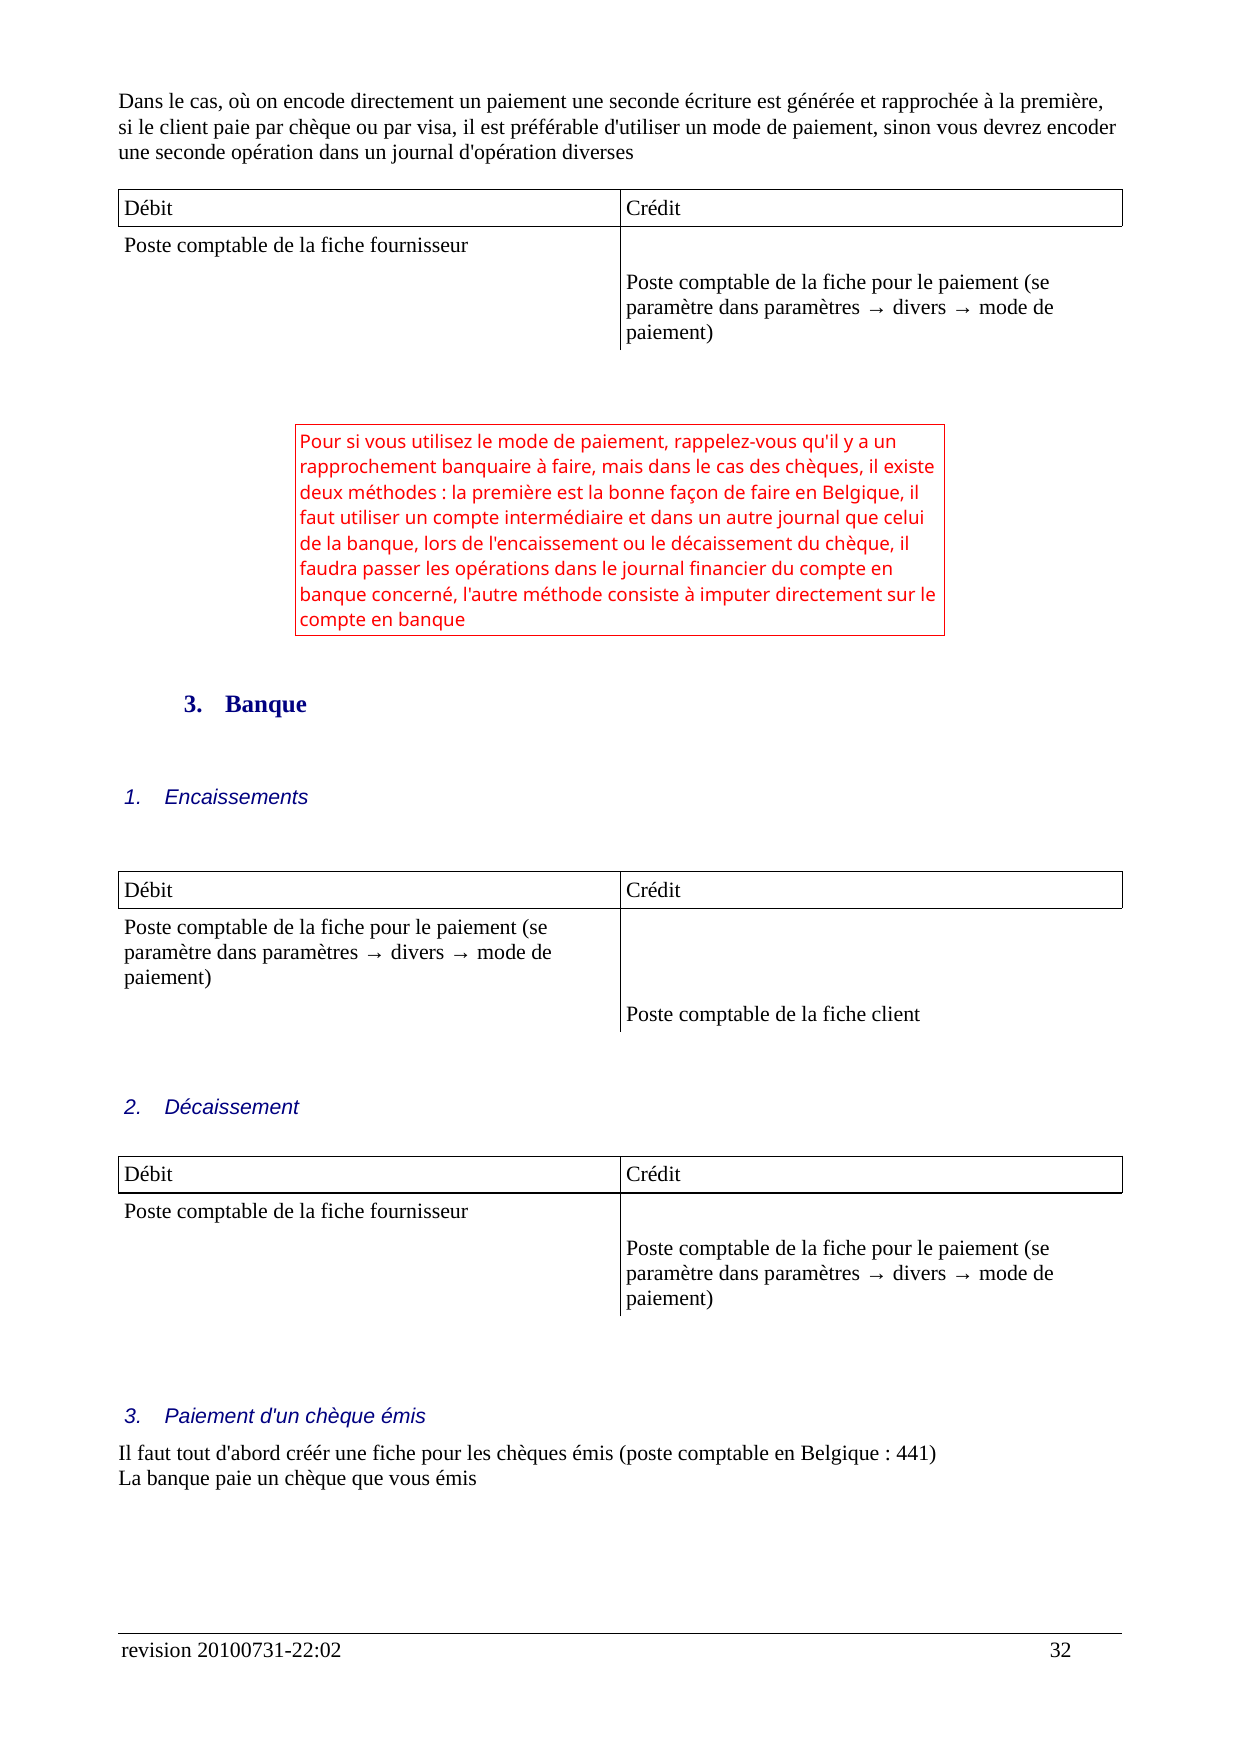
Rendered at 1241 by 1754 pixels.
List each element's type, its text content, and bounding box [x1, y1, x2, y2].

subtitle Banque [177, 689, 1122, 718]
table_header Crédit [621, 1157, 1122, 1192]
table_cell [621, 909, 1122, 995]
table_cell Poste comptable de la fiche client [621, 995, 1122, 1032]
text Pour si vous utilisez le mode de paiement, rappelez-vous qu'il y a un rapprochement banquaire à faire, mais dans le cas des chèques, il existe deux méthodes : la première est la bonne façon de faire en Belgique, il faut utiliser un compte intermédiaire et dans un autre journal que celui de la banque, lors de l'encaissement ou le décaissement du chèque, il faudra passer les opérations dans le journal financier du compte en banque concerné, l'autre méthode consiste à imputer directement sur le compte en banque [296, 425, 944, 635]
subtitle Paiement d'un chèque émis [118, 1404, 1122, 1428]
table_cell [621, 1194, 1122, 1229]
table_cell Poste comptable de la fiche fournisseur [118, 227, 620, 263]
text La banque paie un chèque que vous émis [118, 1465, 1122, 1490]
table_header Crédit [621, 190, 1122, 226]
text Dans le cas, où on encode directement un paiement une seconde écriture est générée et rapprochée à la première, si le client paie par chèque ou par visa, il est préférable d'utiliser un mode de paiement, sinon vous devrez encoder une seconde opération dans un journal d'opération diverses [118, 88, 1122, 164]
table_cell Poste comptable de la fiche pour le paiement (se paramètre dans paramètres → divers → mode de paiement) [621, 1229, 1122, 1316]
table_header Débit [119, 190, 620, 226]
table_cell [621, 227, 1122, 263]
table_header Débit [119, 872, 620, 908]
subtitle Encaissements [118, 784, 1122, 809]
subtitle Décaissement [118, 1094, 1122, 1119]
text Il faut tout d'abord créér une fiche pour les chèques émis (poste comptable en Belgique : 441) [118, 1440, 1122, 1465]
table_cell [118, 1229, 620, 1316]
table_cell Poste comptable de la fiche pour le paiement (se paramètre dans paramètres → divers → mode de paiement) [621, 263, 1122, 350]
table_header Crédit [621, 872, 1122, 908]
table_cell Poste comptable de la fiche pour le paiement (se paramètre dans paramètres → divers → mode de paiement) [118, 909, 620, 995]
table_cell [118, 263, 620, 350]
table_header Débit [119, 1157, 620, 1192]
table_cell Poste comptable de la fiche fournisseur [118, 1194, 620, 1229]
table_cell [118, 995, 620, 1032]
